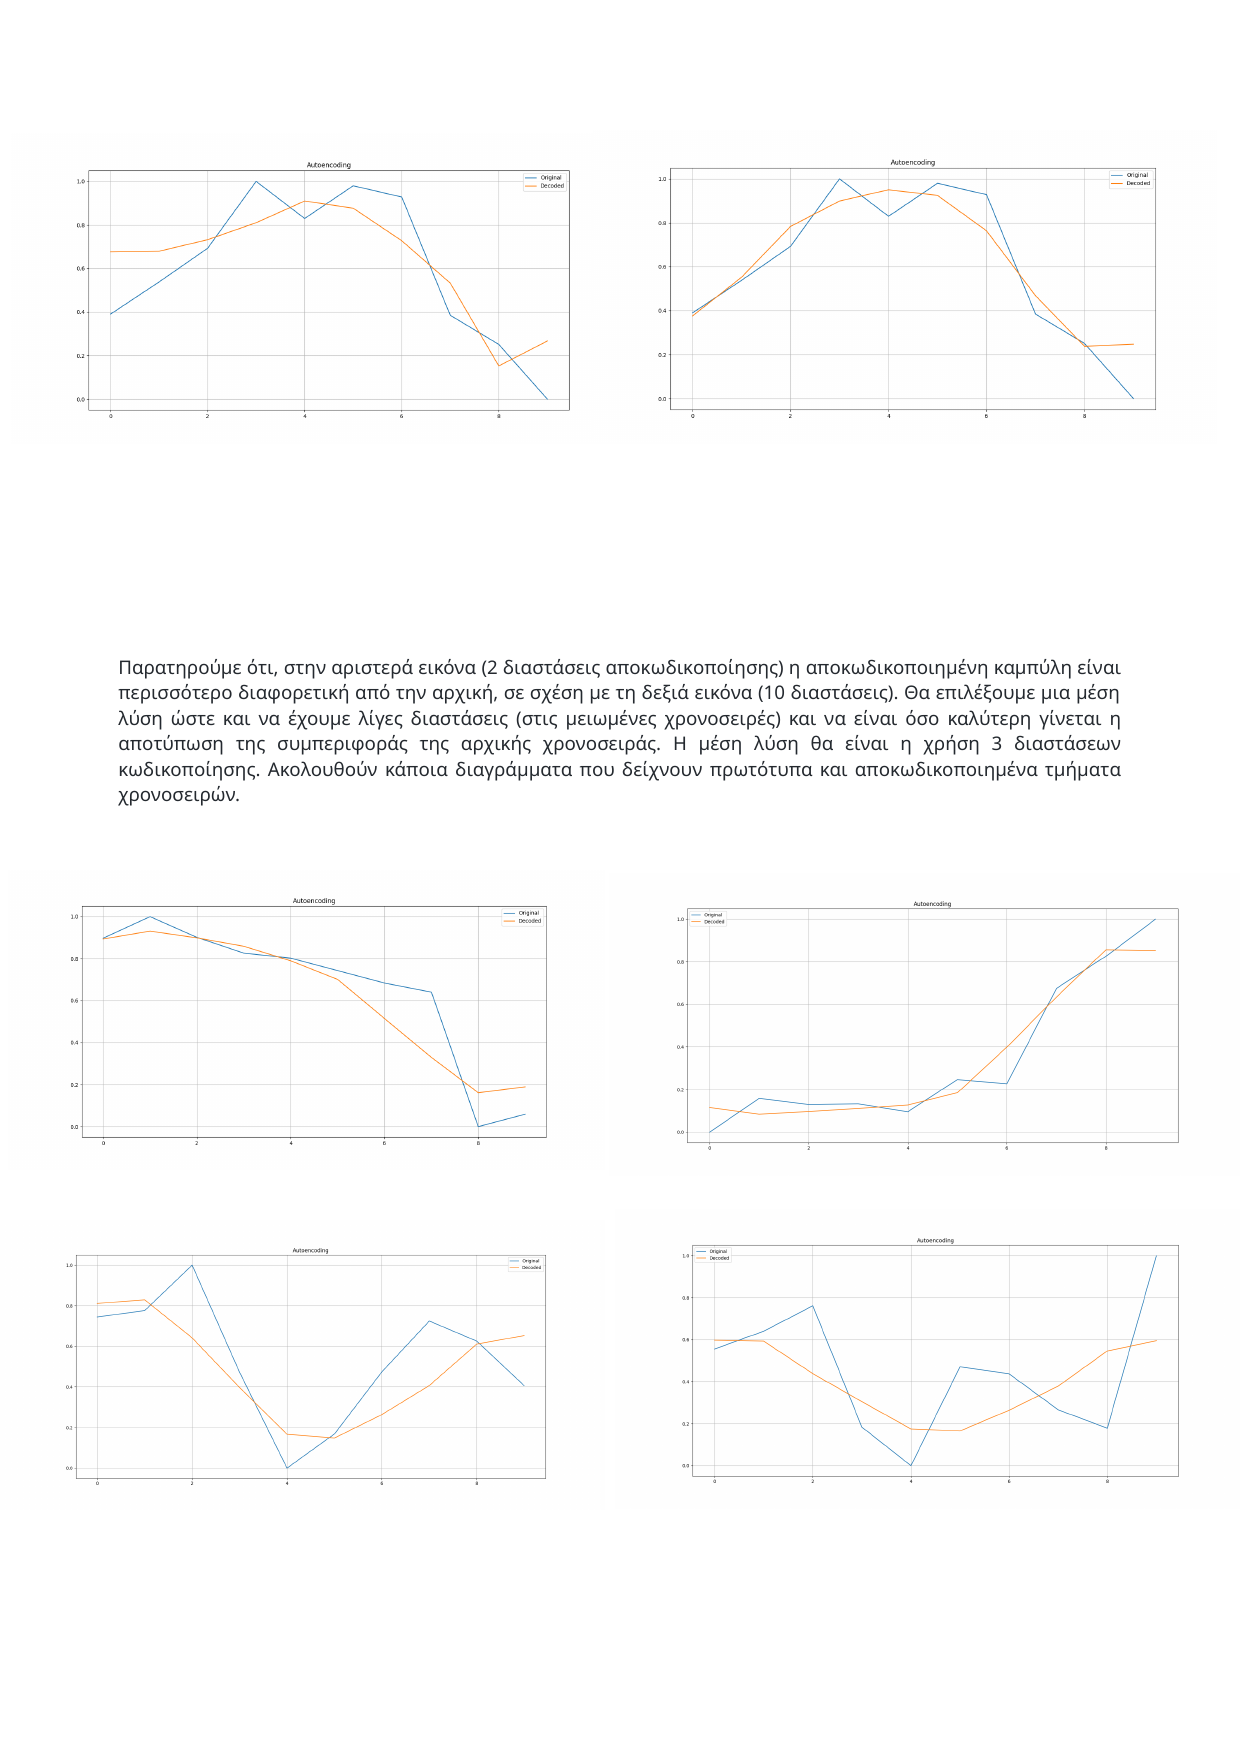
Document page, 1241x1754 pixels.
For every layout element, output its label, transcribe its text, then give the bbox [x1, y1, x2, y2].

picture [0, 1220, 606, 1510]
picture [11, 130, 1218, 444]
picture [614, 1209, 1240, 1509]
text Παρατηρούμε ότι, στην αριστερά εικόνα (2 διαστάσεις αποκωδικοποίησης) η αποκωδικοποιημένη καμπύλη είναι περισσότερο διαφορετική από την αρχική, σε σχέση με τη δεξιά εικόνα (10 διαστάσεις). Θα επιλέξουμε μια μέση λύση ώστε και να έχουμε λίγες διαστάσεις (στις μειωμένες χρονοσειρές) και να είναι όσο καλύτερη γίνεται η αποτύπωση της συμπεριφοράς της αρχικής χρονοσειράς. Η μέση λύση θα είναι η χρήση 3 διαστάσεων κωδικοποίησης. Ακολουθούν κάποια διαγράμματα που δείχνουν πρωτότυπα και αποκωδικοποιημένα τμήματα χρονοσειρών. [118, 654, 1122, 807]
picture [608, 873, 1240, 1176]
picture [7, 870, 606, 1170]
